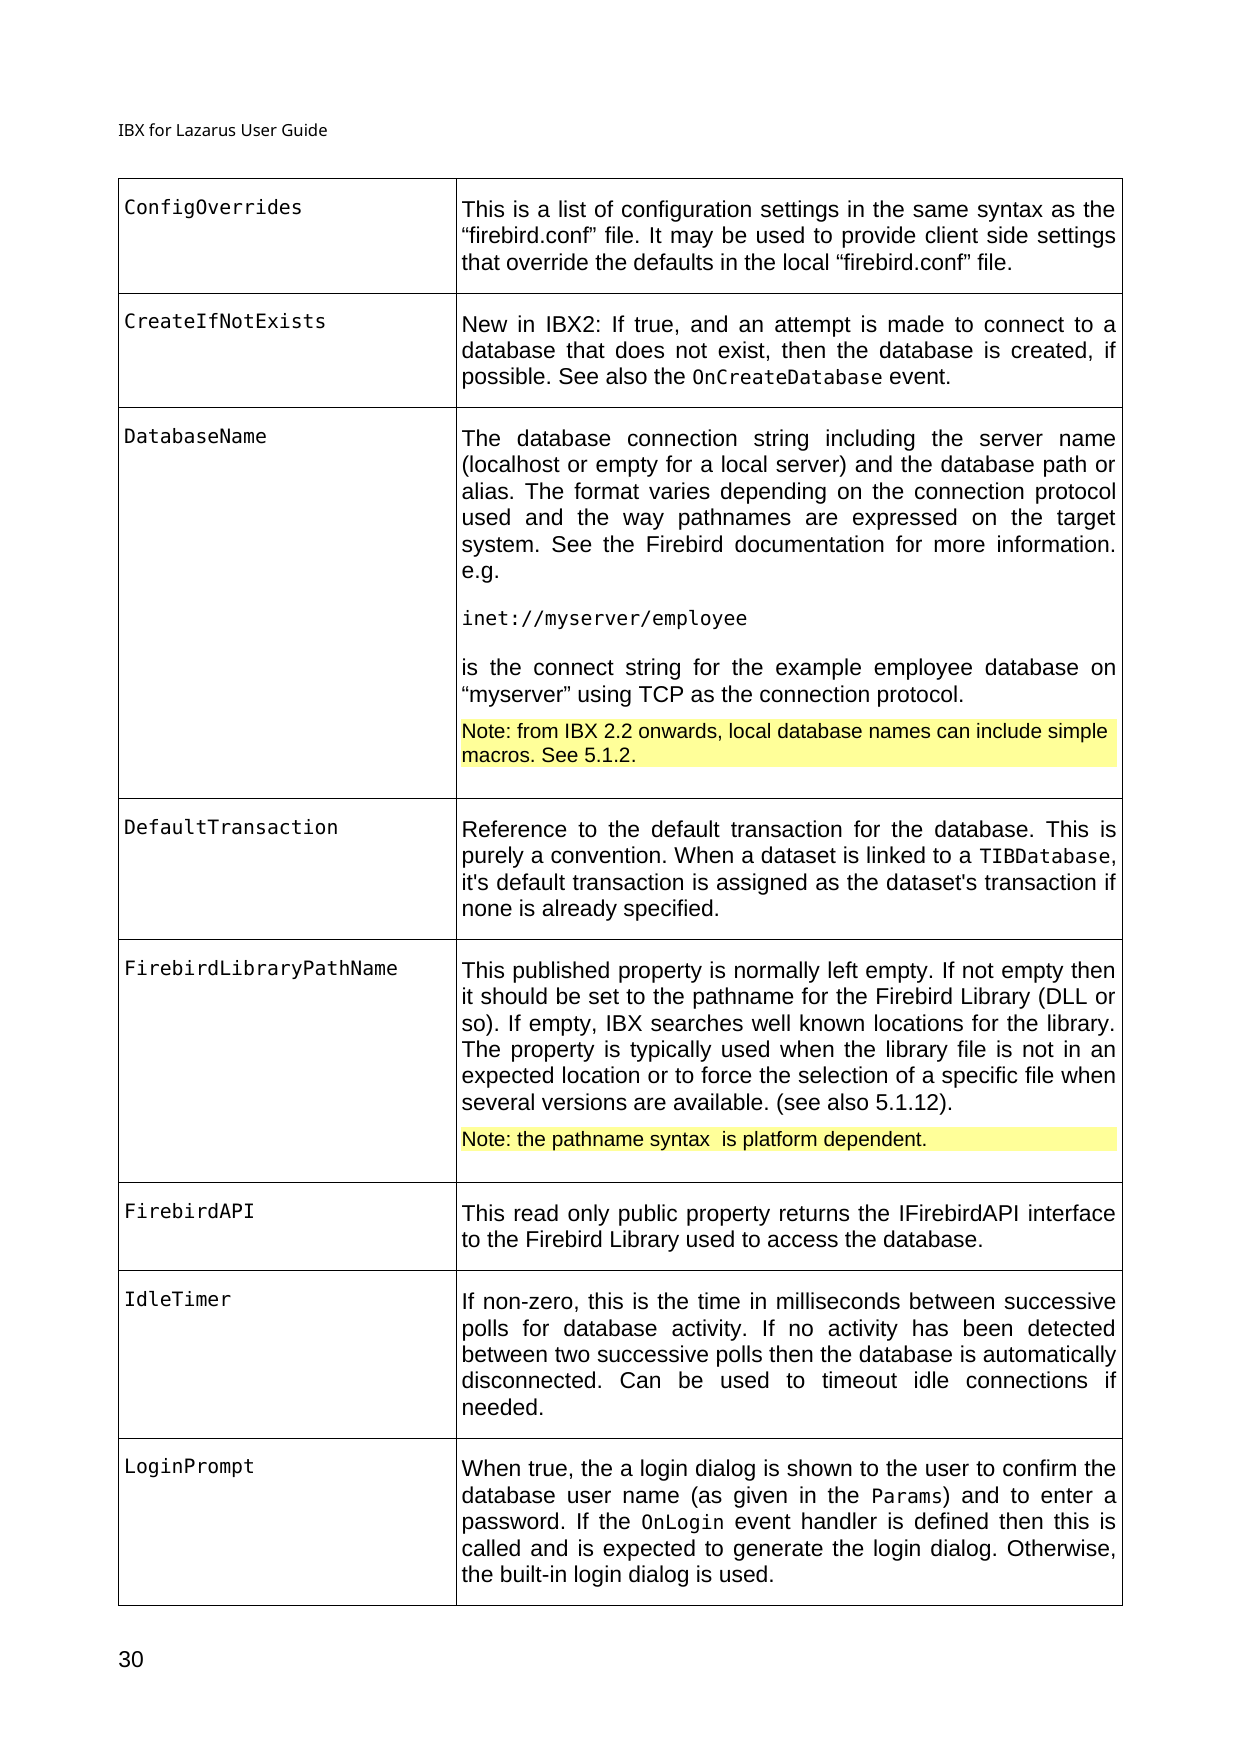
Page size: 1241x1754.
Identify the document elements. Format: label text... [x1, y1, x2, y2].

table_cell This published property is normally left empty. If not empty then it should be set to the pathname for the Firebird Library (DLL or so). If empty, IBX searches well known locations for the library. The property is typically used when the library file is not in an expected location or to force the selection of a specific file when several versions are available. (see also 5.1.12). Note: the pathname syntax is platform dependent. [457, 940, 1122, 1182]
table_cell FirebirdLibraryPathName [119, 940, 456, 1182]
table_cell IdleTimer [119, 1271, 456, 1438]
table_cell DefaultTransaction [119, 799, 456, 939]
table_cell When true, the a login dialog is shown to the user to confirm the database user name (as given in the Params) and to enter a password. If the OnLogin event handler is defined then this is called and is expected to generate the login dialog. Otherwise, the built-in login dialog is used. [457, 1439, 1122, 1605]
table_cell CreateIfNotExists [119, 294, 456, 407]
table_cell This is a list of configuration settings in the same syntax as the “firebird.conf” file. It may be used to provide client side settings that override the defaults in the local “firebird.conf” file. [457, 179, 1122, 293]
table_cell Reference to the default transaction for the database. This is purely a convention. When a dataset is linked to a TIBDatabase, it's default transaction is assigned as the dataset's transaction if none is already specified. [457, 799, 1122, 939]
table_cell DatabaseName [119, 408, 456, 798]
table_cell FirebirdAPI [119, 1183, 456, 1270]
table_cell This read only public property returns the IFirebirdAPI interface to the Firebird Library used to access the database. [457, 1183, 1122, 1270]
table_cell New in IBX2: If true, and an attempt is made to connect to a database that does not exist, then the database is created, if possible. See also the OnCreateDatabase event. [457, 294, 1122, 407]
table_cell ConfigOverrides [119, 179, 456, 293]
table_cell The database connection string including the server name (localhost or empty for a local server) and the database path or alias. The format varies depending on the connection protocol used and the way pathnames are expressed on the target system. See the Firebird documentation for more information. e.g. inet://myserver/employee is the connect string for the example employee database on “myserver” using TCP as the connection protocol. Note: from IBX 2.2 onwards, local database names can include simple macros. See 5.1.2. [457, 408, 1122, 798]
table_cell If non-zero, this is the time in milliseconds between successive polls for database activity. If no activity has been detected between two successive polls then the database is automatically disconnected. Can be used to timeout idle connections if needed. [457, 1271, 1122, 1438]
table_cell LoginPrompt [119, 1439, 456, 1605]
